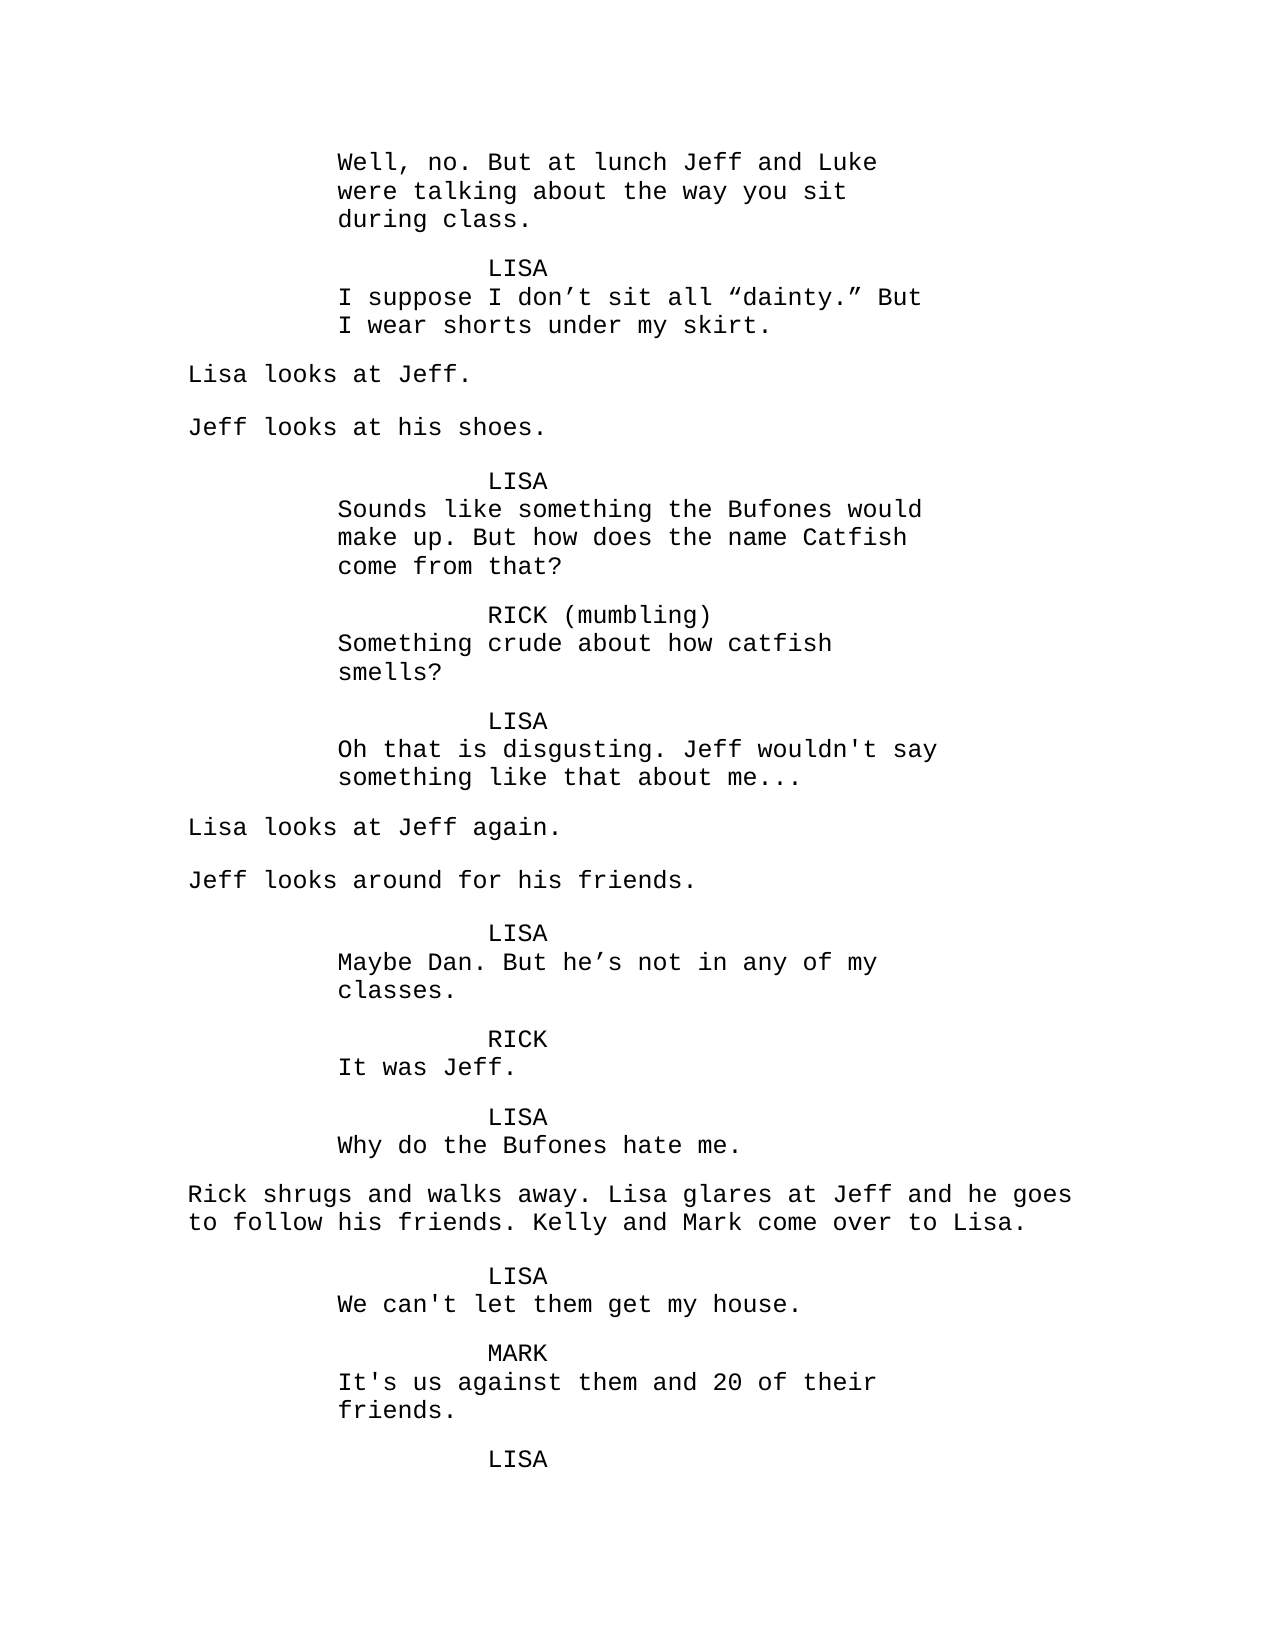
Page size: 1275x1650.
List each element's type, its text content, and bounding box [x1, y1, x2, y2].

text Maybe Dan. But he’s not in any of my classes. [337, 949, 937, 1006]
text It was Jeff. [337, 1055, 937, 1083]
text LISA [187, 1104, 1087, 1132]
text Sounds like something the Bufones would make up. But how does the name Catfish come from that? [337, 497, 937, 582]
text MARK [187, 1341, 1087, 1369]
text RICK (mumbling) [187, 602, 1087, 631]
text Lisa looks at Jeff again. [187, 814, 1087, 842]
text LISA [187, 708, 1087, 737]
text LISA [187, 921, 1087, 949]
text LISA [187, 1263, 1087, 1292]
text Oh that is disgusting. Jeff wouldn't say something like that about me... [337, 737, 937, 793]
text LISA [187, 256, 1087, 284]
text It's us against them and 20 of their friends. [337, 1369, 937, 1426]
text LISA [187, 468, 1087, 497]
text Rick shrugs and walks away. Lisa glares at Jeff and he goes to follow his friends. Kelly and Mark come over to Lisa. [187, 1182, 1087, 1238]
text Jeff looks around for his friends. [187, 867, 1087, 896]
text We can't let them get my house. [337, 1292, 937, 1320]
text LISA [187, 1447, 1087, 1475]
text Something crude about how catfish smells? [337, 631, 937, 687]
text RICK [187, 1027, 1087, 1055]
text Jeff looks at his shoes. [187, 415, 1087, 443]
text I suppose I don’t sit all “dainty.” But I wear shorts under my skirt. [337, 284, 937, 341]
text Well, no. But at lunch Jeff and Luke were talking about the way you sit during class. [337, 150, 937, 235]
text Lisa looks at Jeff. [187, 362, 1087, 390]
text Why do the Bufones hate me. [337, 1132, 937, 1161]
